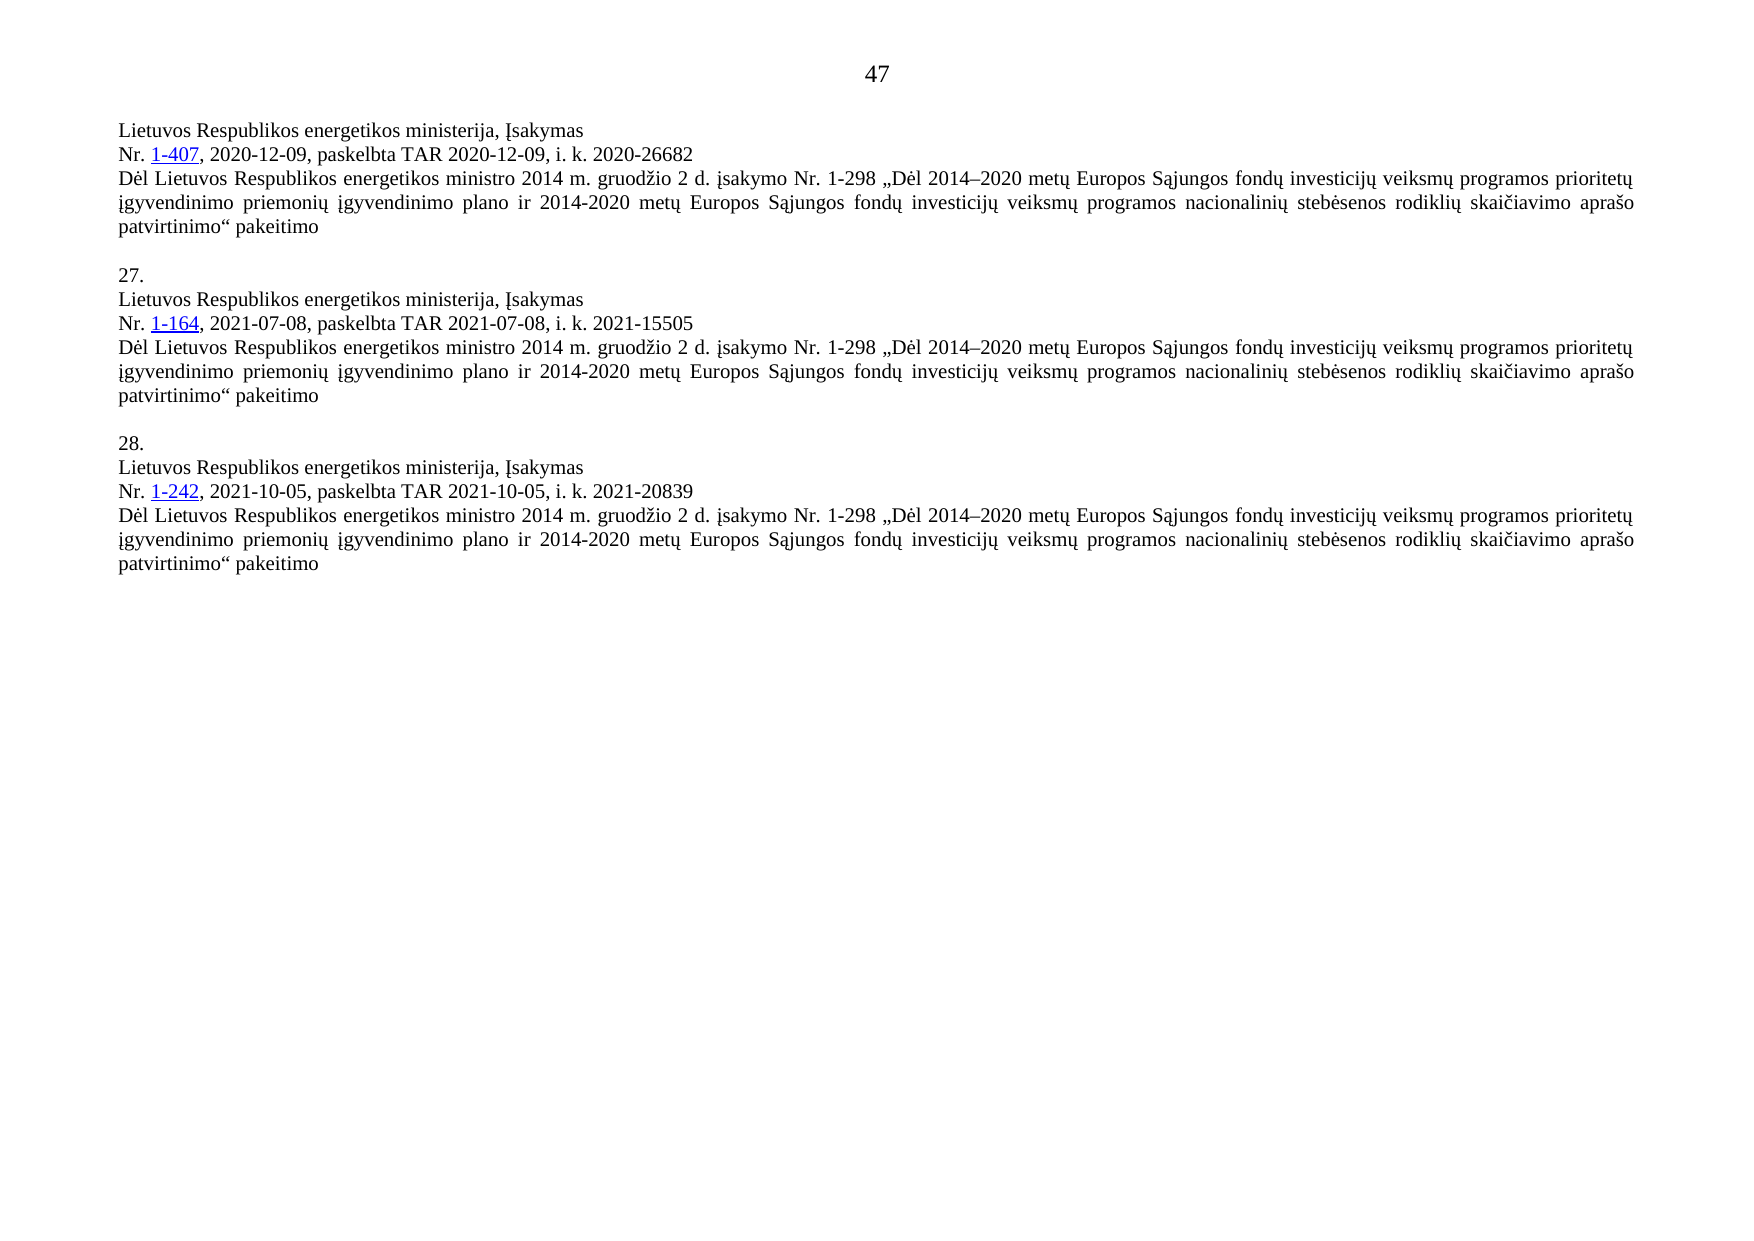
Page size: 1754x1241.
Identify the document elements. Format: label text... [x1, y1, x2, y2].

text Dėl Lietuvos Respublikos energetikos ministro 2014 m. gruodžio 2 d. įsakymo Nr. 1-298 „Dėl 2014–2020 metų Europos Sąjungos fondų investicijų veiksmų programos prioritetų įgyvendinimo priemonių įgyvendinimo plano ir 2014-2020 metų Europos Sąjungos fondų investicijų veiksmų programos nacionalinių stebėsenos rodiklių skaičiavimo aprašo patvirtinimo“ pakeitimo [118, 166, 1636, 238]
text Lietuvos Respublikos energetikos ministerija, Įsakymas [118, 455, 1636, 479]
text Nr. 1-407, 2020-12-09, paskelbta TAR 2020-12-09, i. k. 2020-26682 [118, 142, 1636, 166]
text Nr. 1-242, 2021-10-05, paskelbta TAR 2021-10-05, i. k. 2021-20839 [118, 479, 1636, 503]
text Nr. 1-164, 2021-07-08, paskelbta TAR 2021-07-08, i. k. 2021-15505 [118, 311, 1636, 335]
text 28. [118, 431, 1636, 455]
text Lietuvos Respublikos energetikos ministerija, Įsakymas [118, 287, 1636, 311]
text Dėl Lietuvos Respublikos energetikos ministro 2014 m. gruodžio 2 d. įsakymo Nr. 1-298 „Dėl 2014–2020 metų Europos Sąjungos fondų investicijų veiksmų programos prioritetų įgyvendinimo priemonių įgyvendinimo plano ir 2014-2020 metų Europos Sąjungos fondų investicijų veiksmų programos nacionalinių stebėsenos rodiklių skaičiavimo aprašo patvirtinimo“ pakeitimo [118, 503, 1636, 575]
text Lietuvos Respublikos energetikos ministerija, Įsakymas [118, 118, 1636, 142]
text 27. [118, 262, 1636, 287]
text Dėl Lietuvos Respublikos energetikos ministro 2014 m. gruodžio 2 d. įsakymo Nr. 1-298 „Dėl 2014–2020 metų Europos Sąjungos fondų investicijų veiksmų programos prioritetų įgyvendinimo priemonių įgyvendinimo plano ir 2014-2020 metų Europos Sąjungos fondų investicijų veiksmų programos nacionalinių stebėsenos rodiklių skaičiavimo aprašo patvirtinimo“ pakeitimo [118, 335, 1636, 407]
